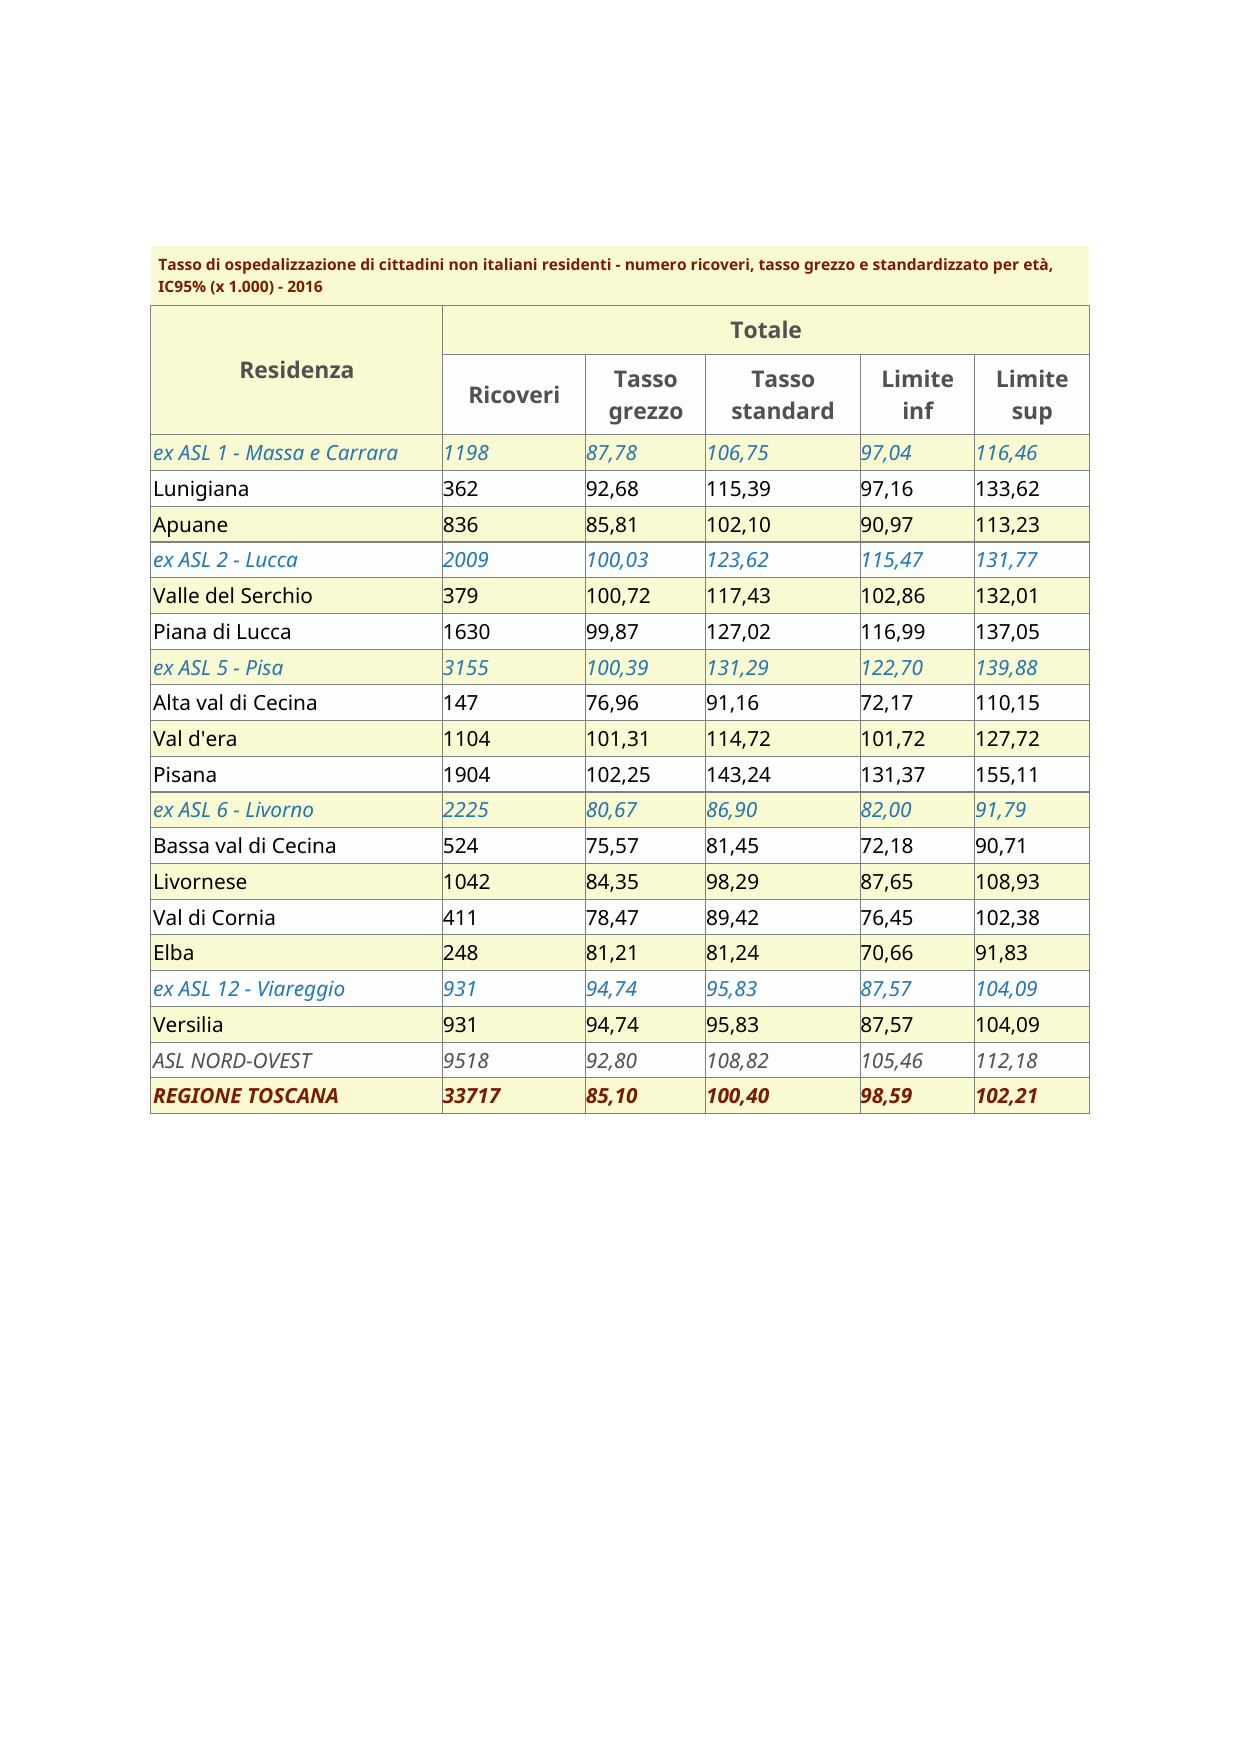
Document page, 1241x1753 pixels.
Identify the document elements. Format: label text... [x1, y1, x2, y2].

table_cell 127,02 [706, 614, 860, 648]
table_cell 1198 [443, 435, 585, 470]
table_cell 95,83 [706, 1007, 860, 1042]
table_cell 78,47 [586, 900, 705, 934]
table_cell 123,62 [706, 543, 860, 577]
table_cell 113,23 [975, 507, 1089, 541]
table_cell 139,88 [975, 650, 1089, 684]
table_cell ex ASL 2 - Lucca [151, 543, 442, 577]
table_cell Residenza [151, 306, 442, 434]
table_cell 94,74 [586, 1007, 705, 1042]
table_cell 80,67 [586, 793, 705, 827]
table_cell 836 [443, 507, 585, 541]
table_cell 122,70 [861, 650, 974, 684]
table_cell Alta val di Cecina [151, 685, 442, 720]
table_cell 33717 [443, 1078, 585, 1113]
table_cell 81,21 [586, 935, 705, 970]
table_cell 92,80 [586, 1043, 705, 1077]
table_cell 1042 [443, 864, 585, 899]
table_cell Tasso standard [706, 355, 860, 434]
table_cell ASL NORD-OVEST [151, 1043, 442, 1077]
table_cell 85,81 [586, 507, 705, 541]
table_cell Elba [151, 935, 442, 970]
table_cell 81,45 [706, 828, 860, 863]
table_cell 132,01 [975, 578, 1089, 613]
table_cell 2009 [443, 543, 585, 577]
table_cell 147 [443, 685, 585, 720]
table_cell 116,46 [975, 435, 1089, 470]
table_cell 100,72 [586, 578, 705, 613]
table_cell 105,46 [861, 1043, 974, 1077]
table_cell 931 [443, 971, 585, 1006]
table_cell 115,39 [706, 471, 860, 506]
table_cell 72,17 [861, 685, 974, 720]
table_cell Ricoveri [443, 355, 585, 434]
table_cell Lunigiana [151, 471, 442, 506]
table_cell Limite sup [975, 355, 1089, 434]
table_cell 89,42 [706, 900, 860, 934]
table_cell 1104 [443, 721, 585, 756]
table_cell 76,45 [861, 900, 974, 934]
table_cell 91,83 [975, 935, 1089, 970]
table_cell 524 [443, 828, 585, 863]
table_cell 127,72 [975, 721, 1089, 756]
table_cell 98,29 [706, 864, 860, 899]
table_cell Totale [443, 306, 1089, 354]
table_cell Val di Cornia [151, 900, 442, 934]
table_cell 931 [443, 1007, 585, 1042]
table_cell 143,24 [706, 757, 860, 791]
table_cell ex ASL 12 - Viareggio [151, 971, 442, 1006]
table_cell 106,75 [706, 435, 860, 470]
table_cell Livornese [151, 864, 442, 899]
table_cell 90,71 [975, 828, 1089, 863]
table_cell Tasso grezzo [586, 355, 705, 434]
table_cell 112,18 [975, 1043, 1089, 1077]
table_cell REGIONE TOSCANA [151, 1078, 442, 1113]
table_cell Val d'era [151, 721, 442, 756]
table_cell 2225 [443, 793, 585, 827]
table_cell 87,65 [861, 864, 974, 899]
table_cell 131,77 [975, 543, 1089, 577]
table_cell 98,59 [861, 1078, 974, 1113]
table_cell 94,74 [586, 971, 705, 1006]
table_cell 114,72 [706, 721, 860, 756]
table_cell Valle del Serchio [151, 578, 442, 613]
table_cell 100,03 [586, 543, 705, 577]
table_cell 101,31 [586, 721, 705, 756]
table_cell 102,25 [586, 757, 705, 791]
table_cell 362 [443, 471, 585, 506]
table_cell 115,47 [861, 543, 974, 577]
table_cell 99,87 [586, 614, 705, 648]
table_cell 102,10 [706, 507, 860, 541]
table_cell 75,57 [586, 828, 705, 863]
table_cell 100,40 [706, 1078, 860, 1113]
table_cell 248 [443, 935, 585, 970]
table_cell 131,37 [861, 757, 974, 791]
table_cell 86,90 [706, 793, 860, 827]
table_cell 137,05 [975, 614, 1089, 648]
table_cell ex ASL 5 - Pisa [151, 650, 442, 684]
table_cell 1630 [443, 614, 585, 648]
table_cell 97,16 [861, 471, 974, 506]
table_cell 81,24 [706, 935, 860, 970]
table_cell 84,35 [586, 864, 705, 899]
table_cell 70,66 [861, 935, 974, 970]
table_header Tasso di ospedalizzazione di cittadini non italiani residenti - numero ricoveri, tasso grezzo e standardizzato per età, IC95% (x 1.000) - 2016 [151, 246, 1089, 305]
table_cell 97,04 [861, 435, 974, 470]
table_cell 87,57 [861, 971, 974, 1006]
table_cell 100,39 [586, 650, 705, 684]
table_cell Pisana [151, 757, 442, 791]
table_cell 3155 [443, 650, 585, 684]
table_cell 90,97 [861, 507, 974, 541]
table_cell 110,15 [975, 685, 1089, 720]
table_cell 9518 [443, 1043, 585, 1077]
table_cell 82,00 [861, 793, 974, 827]
table_cell 116,99 [861, 614, 974, 648]
table_cell ex ASL 1 - Massa e Carrara [151, 435, 442, 470]
table_cell Piana di Lucca [151, 614, 442, 648]
table_cell 91,16 [706, 685, 860, 720]
table_cell 1904 [443, 757, 585, 791]
table_cell 76,96 [586, 685, 705, 720]
table_cell 155,11 [975, 757, 1089, 791]
table_cell 379 [443, 578, 585, 613]
table_cell 87,78 [586, 435, 705, 470]
table_cell 95,83 [706, 971, 860, 1006]
table_cell 101,72 [861, 721, 974, 756]
table_cell 133,62 [975, 471, 1089, 506]
table_cell 411 [443, 900, 585, 934]
table_cell 87,57 [861, 1007, 974, 1042]
table_cell Apuane [151, 507, 442, 541]
table_cell Limite inf [861, 355, 974, 434]
table_cell 117,43 [706, 578, 860, 613]
table_cell 102,38 [975, 900, 1089, 934]
table_cell Bassa val di Cecina [151, 828, 442, 863]
table_cell 92,68 [586, 471, 705, 506]
table_cell Versilia [151, 1007, 442, 1042]
table_cell ex ASL 6 - Livorno [151, 793, 442, 827]
table_cell 104,09 [975, 1007, 1089, 1042]
table_cell 91,79 [975, 793, 1089, 827]
table_cell 102,86 [861, 578, 974, 613]
table_cell 131,29 [706, 650, 860, 684]
table_cell 108,82 [706, 1043, 860, 1077]
table_cell 102,21 [975, 1078, 1089, 1113]
table_cell 85,10 [586, 1078, 705, 1113]
table_cell 72,18 [861, 828, 974, 863]
table_cell 104,09 [975, 971, 1089, 1006]
table_cell 108,93 [975, 864, 1089, 899]
